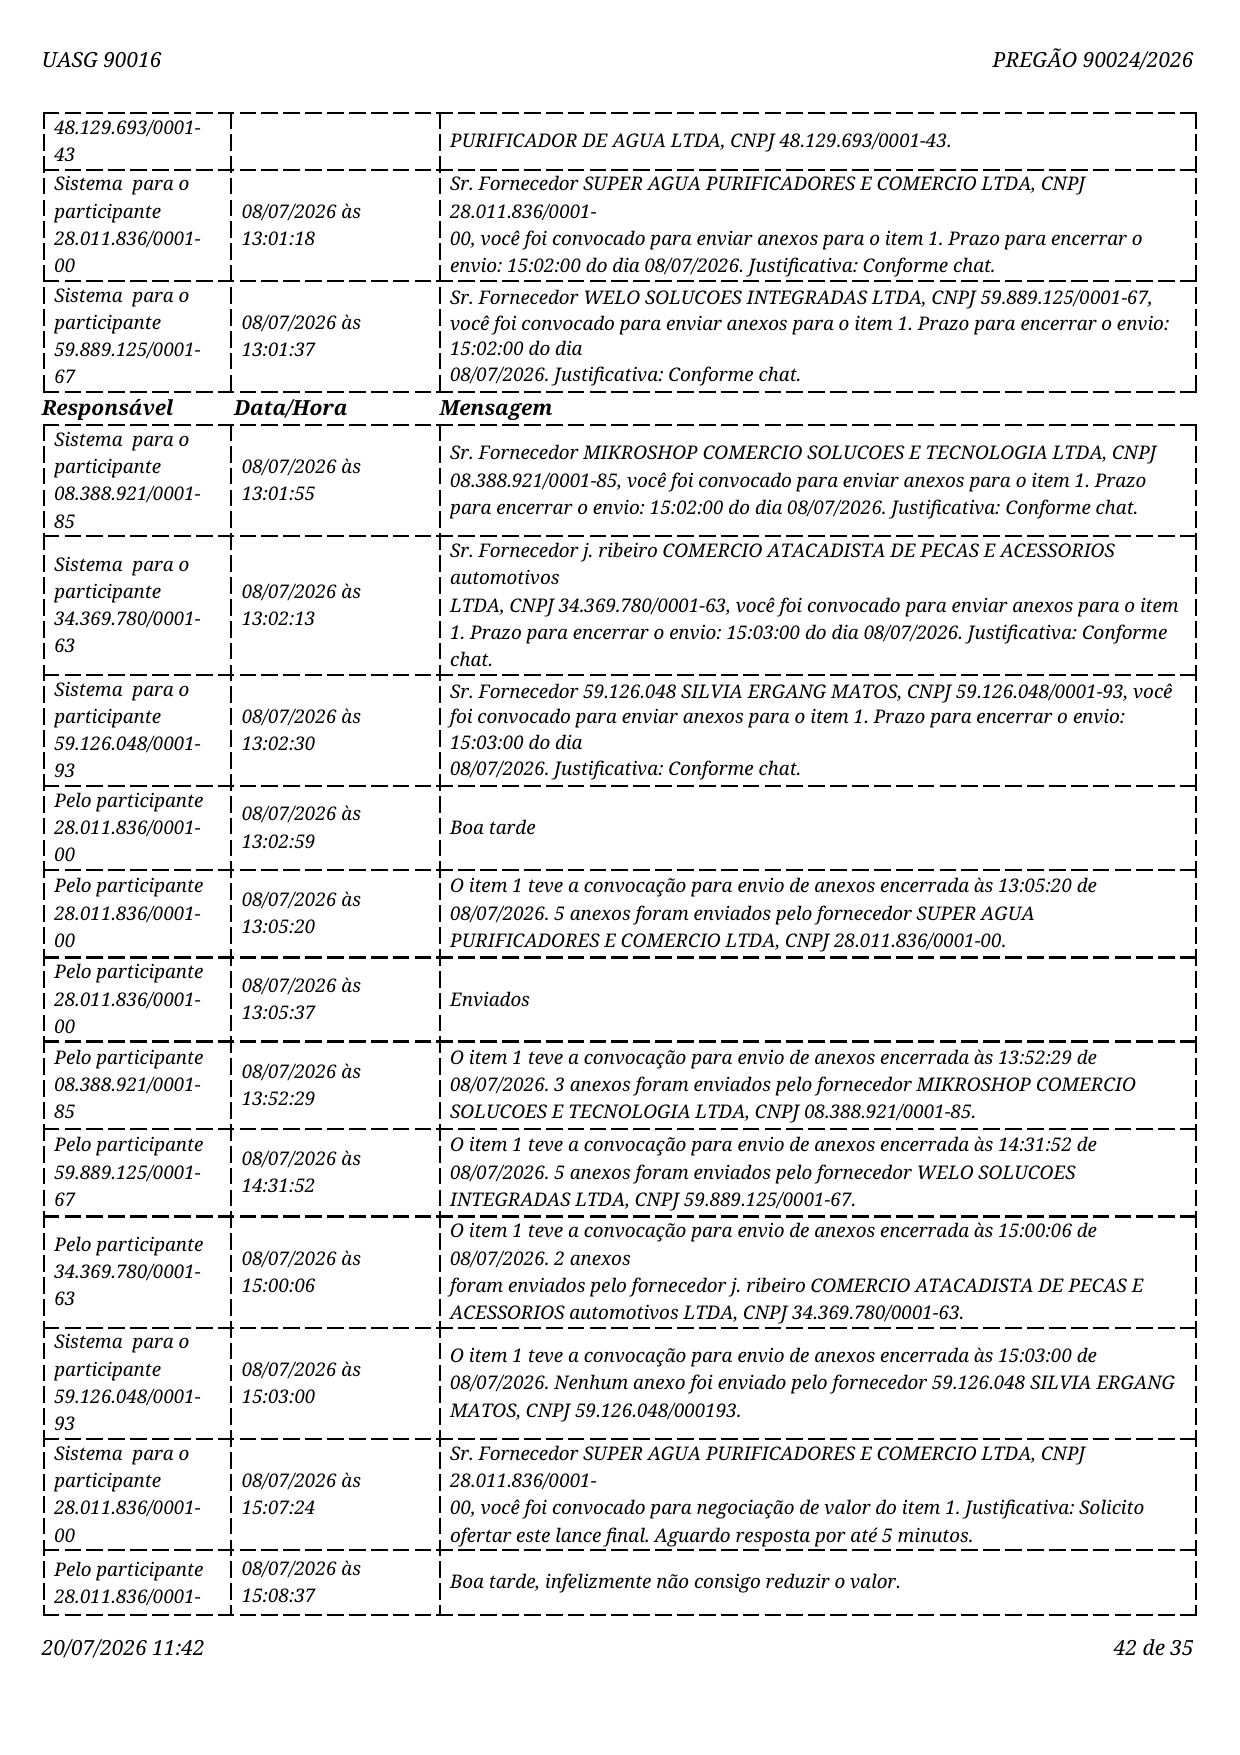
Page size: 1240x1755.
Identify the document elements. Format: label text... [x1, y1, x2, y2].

table_cell 08/07/2026 às 13:02:13 [231, 535, 439, 674]
table_cell 08/07/2026 às 13:52:29 [231, 1040, 439, 1128]
table_cell 08/07/2026 às 13:05:20 [231, 869, 439, 956]
table_header Sr. Fornecedor MIKROSHOP COMERCIO SOLUCOES E TECNOLOGIA LTDA, CNPJ 08.388.921/0001-85, você foi convocado para enviar anexos para o item 1. Prazo para encerrar o envio: 15:02:00 do dia 08/07/2026. Justificativa: Conforme chat. [440, 424, 1196, 535]
table_cell Sistema para o participante 59.889.125/0001-67 [44, 280, 231, 391]
table_cell Pelo participante 28.011.836/0001-00 [44, 869, 231, 956]
table_cell 08/07/2026 às 13:02:30 [231, 674, 439, 785]
table_cell 08/07/2026 às 15:08:37 [231, 1549, 439, 1614]
table_cell 08/07/2026 às 13:05:37 [231, 956, 439, 1040]
table_cell 48.129.693/0001-43 [44, 112, 231, 169]
text Responsável Data/Hora Mensagem [42, 393, 1196, 422]
table_cell 08/07/2026 às 15:03:00 [231, 1327, 439, 1438]
table_cell O item 1 teve a convocação para envio de anexos encerrada às 13:52:29 de 08/07/2026. 3 anexos foram enviados pelo fornecedor MIKROSHOP COMERCIO SOLUCOES E TECNOLOGIA LTDA, CNPJ 08.388.921/0001-85. [440, 1040, 1196, 1128]
table_cell [231, 112, 439, 169]
table_cell Enviados [440, 956, 1196, 1040]
table_cell Sistema para o participante 28.011.836/0001-00 [44, 169, 231, 280]
table_cell Pelo participante 59.889.125/0001-67 [44, 1128, 231, 1215]
table_cell 08/07/2026 às 15:00:06 [231, 1215, 439, 1327]
table_cell Sr. Fornecedor j. ribeiro COMERCIO ATACADISTA DE PECAS E ACESSORIOS automotivos LTDA, CNPJ 34.369.780/0001-63, você foi convocado para enviar anexos para o item 1. Prazo para encerrar o envio: 15:03:00 do dia 08/07/2026. Justificativa: Conforme chat. [440, 535, 1196, 674]
table_cell Sr. Fornecedor SUPER AGUA PURIFICADORES E COMERCIO LTDA, CNPJ 28.011.836/0001- 00, você foi convocado para enviar anexos para o item 1. Prazo para encerrar o envio: 15:02:00 do dia 08/07/2026. Justificativa: Conforme chat. [440, 169, 1196, 280]
table_cell 08/07/2026 às 15:07:24 [231, 1438, 439, 1549]
table_cell Boa tarde, infelizmente não consigo reduzir o valor. [440, 1549, 1196, 1614]
table_cell Pelo participante 08.388.921/0001-85 [44, 1040, 231, 1128]
table_cell 08/07/2026 às 13:02:59 [231, 785, 439, 869]
table_cell Boa tarde [440, 785, 1196, 869]
table_cell Pelo participante 28.011.836/0001-00 [44, 956, 231, 1040]
table_cell PURIFICADOR DE AGUA LTDA, CNPJ 48.129.693/0001-43. [440, 112, 1196, 169]
table_cell Sistema para o participante 59.126.048/0001-93 [44, 674, 231, 785]
table_cell O item 1 teve a convocação para envio de anexos encerrada às 15:03:00 de 08/07/2026. Nenhum anexo foi enviado pelo fornecedor 59.126.048 SILVIA ERGANG MATOS, CNPJ 59.126.048/000193. [440, 1327, 1196, 1438]
table_cell Sr. Fornecedor 59.126.048 SILVIA ERGANG MATOS, CNPJ 59.126.048/0001-93, você foi convocado para enviar anexos para o item 1. Prazo para encerrar o envio: 15:03:00 do dia 08/07/2026. Justificativa: Conforme chat. [440, 674, 1196, 785]
table_cell 08/07/2026 às 13:01:18 [231, 169, 439, 280]
table_cell Sistema para o participante 28.011.836/0001-00 [44, 1438, 231, 1549]
table_cell Sistema para o participante 34.369.780/0001-63 [44, 535, 231, 674]
table_cell Sistema para o participante 59.126.048/0001-93 [44, 1327, 231, 1438]
table_cell 08/07/2026 às 13:01:37 [231, 280, 439, 391]
table_cell Sr. Fornecedor WELO SOLUCOES INTEGRADAS LTDA, CNPJ 59.889.125/0001-67, você foi convocado para enviar anexos para o item 1. Prazo para encerrar o envio: 15:02:00 do dia 08/07/2026. Justificativa: Conforme chat. [440, 280, 1196, 391]
table_header Sistema para o participante 08.388.921/0001-85 [44, 424, 231, 535]
table_cell Pelo participante 34.369.780/0001-63 [44, 1215, 231, 1327]
table_header 08/07/2026 às 13:01:55 [231, 424, 439, 535]
table_cell O item 1 teve a convocação para envio de anexos encerrada às 14:31:52 de 08/07/2026. 5 anexos foram enviados pelo fornecedor WELO SOLUCOES INTEGRADAS LTDA, CNPJ 59.889.125/0001-67. [440, 1128, 1196, 1215]
table_cell Pelo participante 28.011.836/0001-00 [44, 785, 231, 869]
table_cell Sr. Fornecedor SUPER AGUA PURIFICADORES E COMERCIO LTDA, CNPJ 28.011.836/0001- 00, você foi convocado para negociação de valor do item 1. Justificativa: Solicito ofertar este lance final. Aguardo resposta por até 5 minutos. [440, 1438, 1196, 1549]
table_cell O item 1 teve a convocação para envio de anexos encerrada às 15:00:06 de 08/07/2026. 2 anexos foram enviados pelo fornecedor j. ribeiro COMERCIO ATACADISTA DE PECAS E ACESSORIOS automotivos LTDA, CNPJ 34.369.780/0001-63. [440, 1215, 1196, 1327]
table_cell 08/07/2026 às 14:31:52 [231, 1128, 439, 1215]
table_cell Pelo participante 28.011.836/0001- [44, 1549, 231, 1614]
table_cell O item 1 teve a convocação para envio de anexos encerrada às 13:05:20 de 08/07/2026. 5 anexos foram enviados pelo fornecedor SUPER AGUA PURIFICADORES E COMERCIO LTDA, CNPJ 28.011.836/0001-00. [440, 869, 1196, 956]
